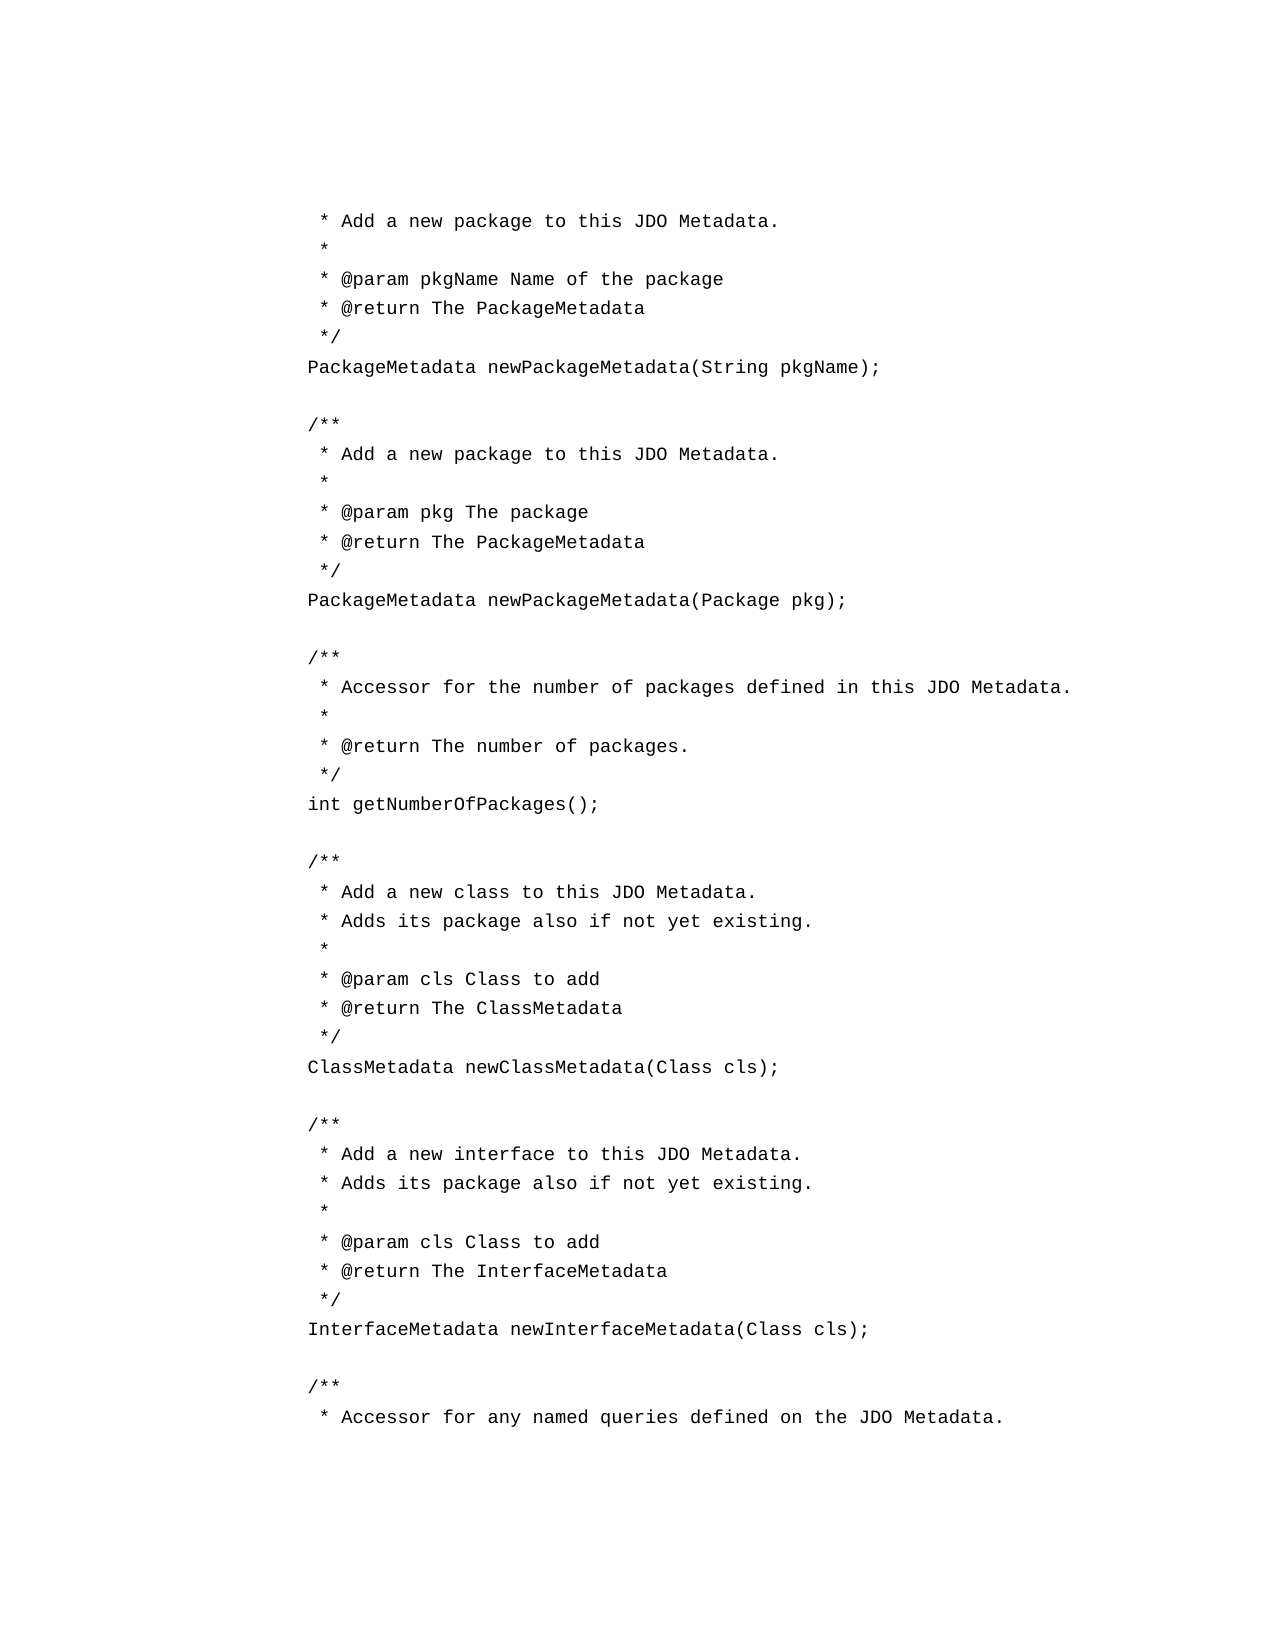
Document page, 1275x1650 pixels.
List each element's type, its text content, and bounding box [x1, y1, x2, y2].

text * @param pkg The package [262, 502, 1125, 524]
text * Add a new interface to this JDO Metadata. [262, 1143, 1125, 1166]
text /** [262, 647, 1125, 670]
text * @return The InterfaceMetadata [262, 1260, 1125, 1283]
text InterfaceMetadata newInterfaceMetadata(Class cls); [262, 1318, 1125, 1341]
text */ [262, 1027, 1125, 1049]
text * Adds its package also if not yet existing. [262, 1172, 1125, 1195]
text * @return The PackageMetadata [262, 297, 1125, 320]
text /** [262, 414, 1125, 437]
text * [262, 472, 1125, 495]
text * @return The number of packages. [262, 735, 1125, 758]
text * Accessor for any named queries defined on the JDO Metadata. [262, 1406, 1125, 1429]
text * Add a new package to this JDO Metadata. [262, 210, 1125, 233]
text * @return The PackageMetadata [262, 531, 1125, 554]
text * @param cls Class to add [262, 1231, 1125, 1254]
text */ [262, 560, 1125, 583]
text int getNumberOfPackages(); [262, 793, 1125, 816]
text */ [262, 327, 1125, 349]
text */ [262, 764, 1125, 787]
text * Accessor for the number of packages defined in this JDO Metadata. [262, 677, 1125, 699]
text * @return The ClassMetadata [262, 997, 1125, 1020]
text PackageMetadata newPackageMetadata(Package pkg); [262, 589, 1125, 612]
text /** [262, 1114, 1125, 1137]
text * @param pkgName Name of the package [262, 268, 1125, 291]
text * @param cls Class to add [262, 968, 1125, 991]
text * Add a new class to this JDO Metadata. [262, 881, 1125, 904]
text /** [262, 1377, 1125, 1399]
text /** [262, 852, 1125, 874]
text * [262, 239, 1125, 262]
text ClassMetadata newClassMetadata(Class cls); [262, 1056, 1125, 1079]
text * [262, 939, 1125, 962]
text * [262, 1202, 1125, 1224]
text * Adds its package also if not yet existing. [262, 910, 1125, 933]
text * Add a new package to this JDO Metadata. [262, 443, 1125, 466]
text * [262, 706, 1125, 729]
text */ [262, 1289, 1125, 1312]
text PackageMetadata newPackageMetadata(String pkgName); [262, 356, 1125, 379]
